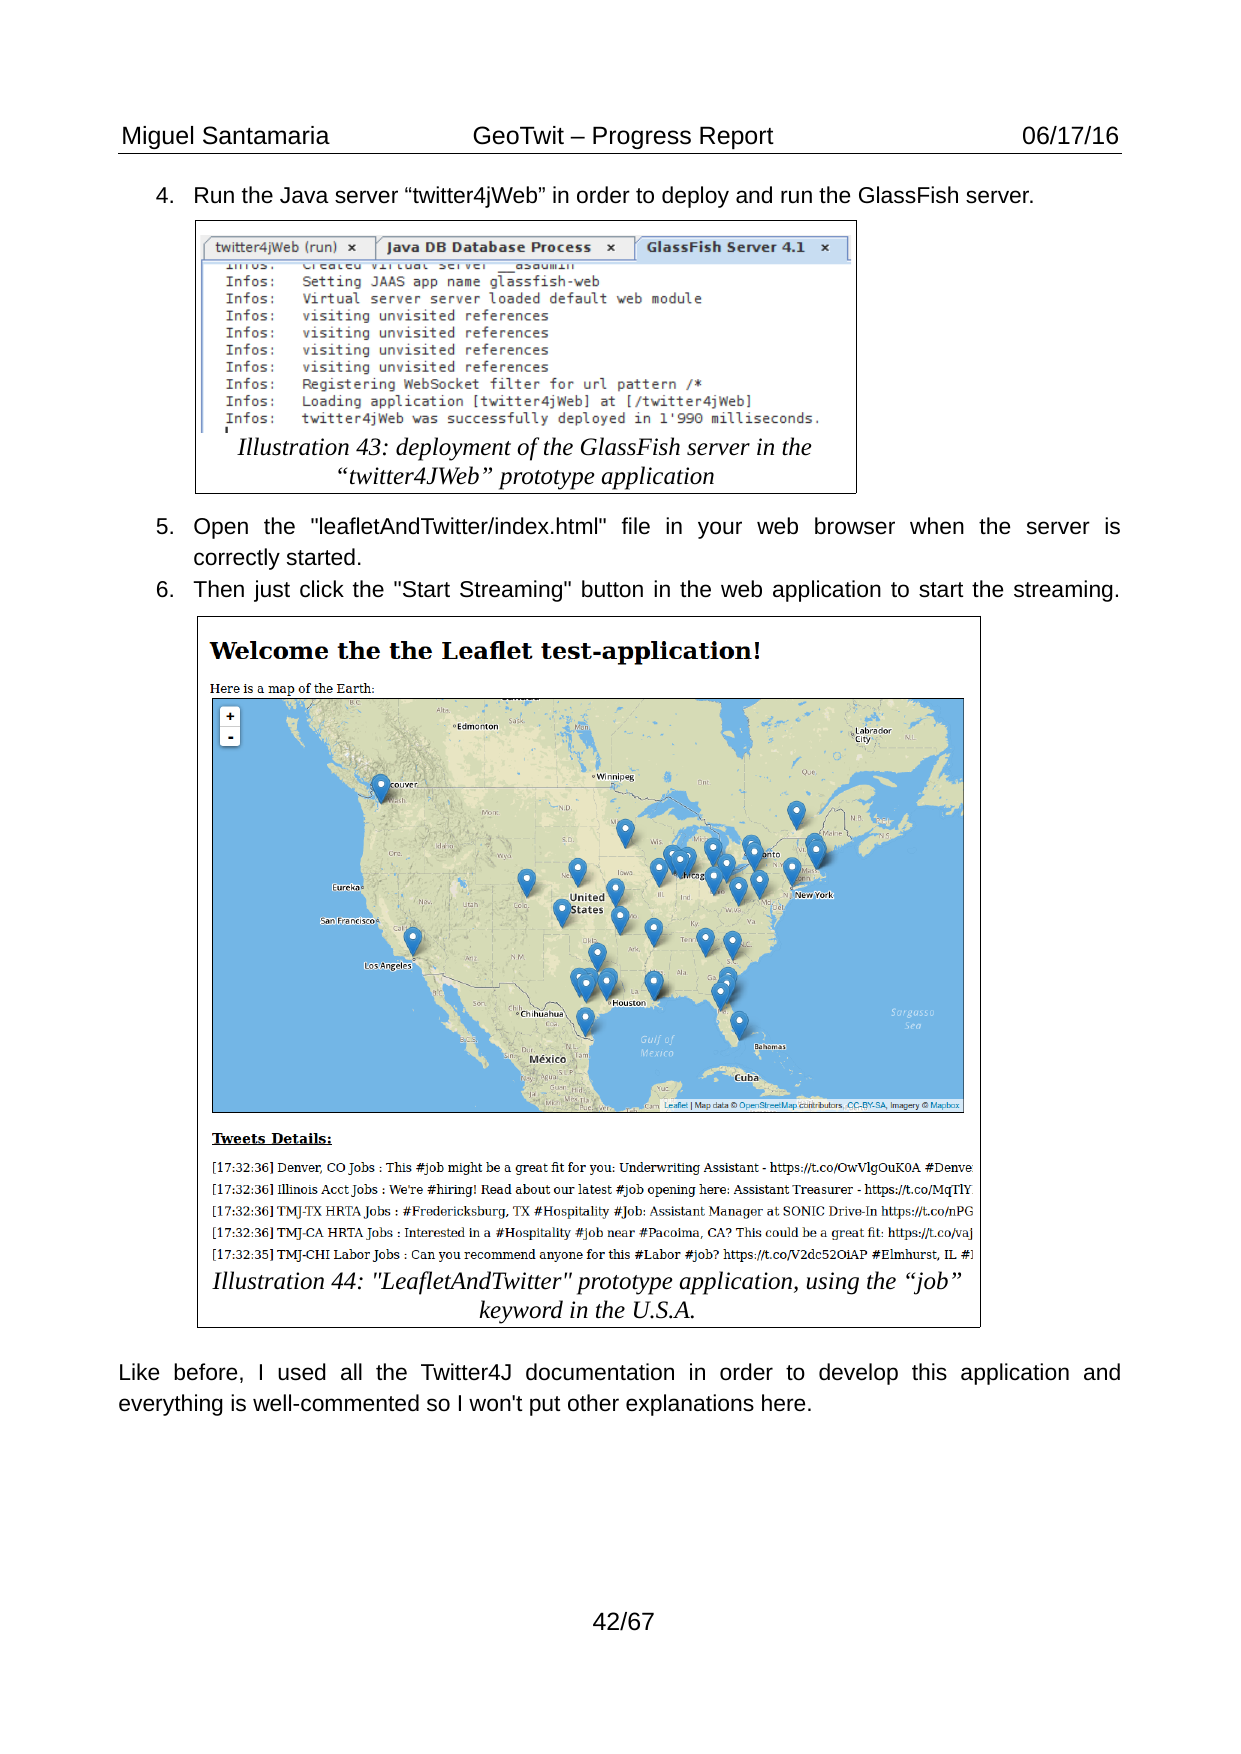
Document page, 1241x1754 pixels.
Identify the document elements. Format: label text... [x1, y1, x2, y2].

list Illustration 43: deployment of the GlassFish server in the “twitter4JWeb” prototype application [198, 433, 853, 490]
picture [200, 235, 852, 433]
picture [204, 631, 973, 1267]
text Like before, I used all the Twitter4J documentation in order to develop this application and everything is well-commented so I won't put other explanations here. [118, 1358, 1122, 1416]
list Then just click the "Start Streaming" button in the web application to start the streaming. [156, 576, 1122, 1353]
list Illustration 44: "LeafletAndTwitter" prototype application, using the “job” keyword in the U.S.A. [200, 1267, 977, 1324]
list Open the "leafletAndTwitter/index.html" file in your web browser when the server is correctly started. [156, 214, 1122, 571]
list [196, 221, 856, 493]
list Run the Java server “twitter4jWeb” in order to deploy and run the GlassFish server. [156, 182, 1122, 209]
